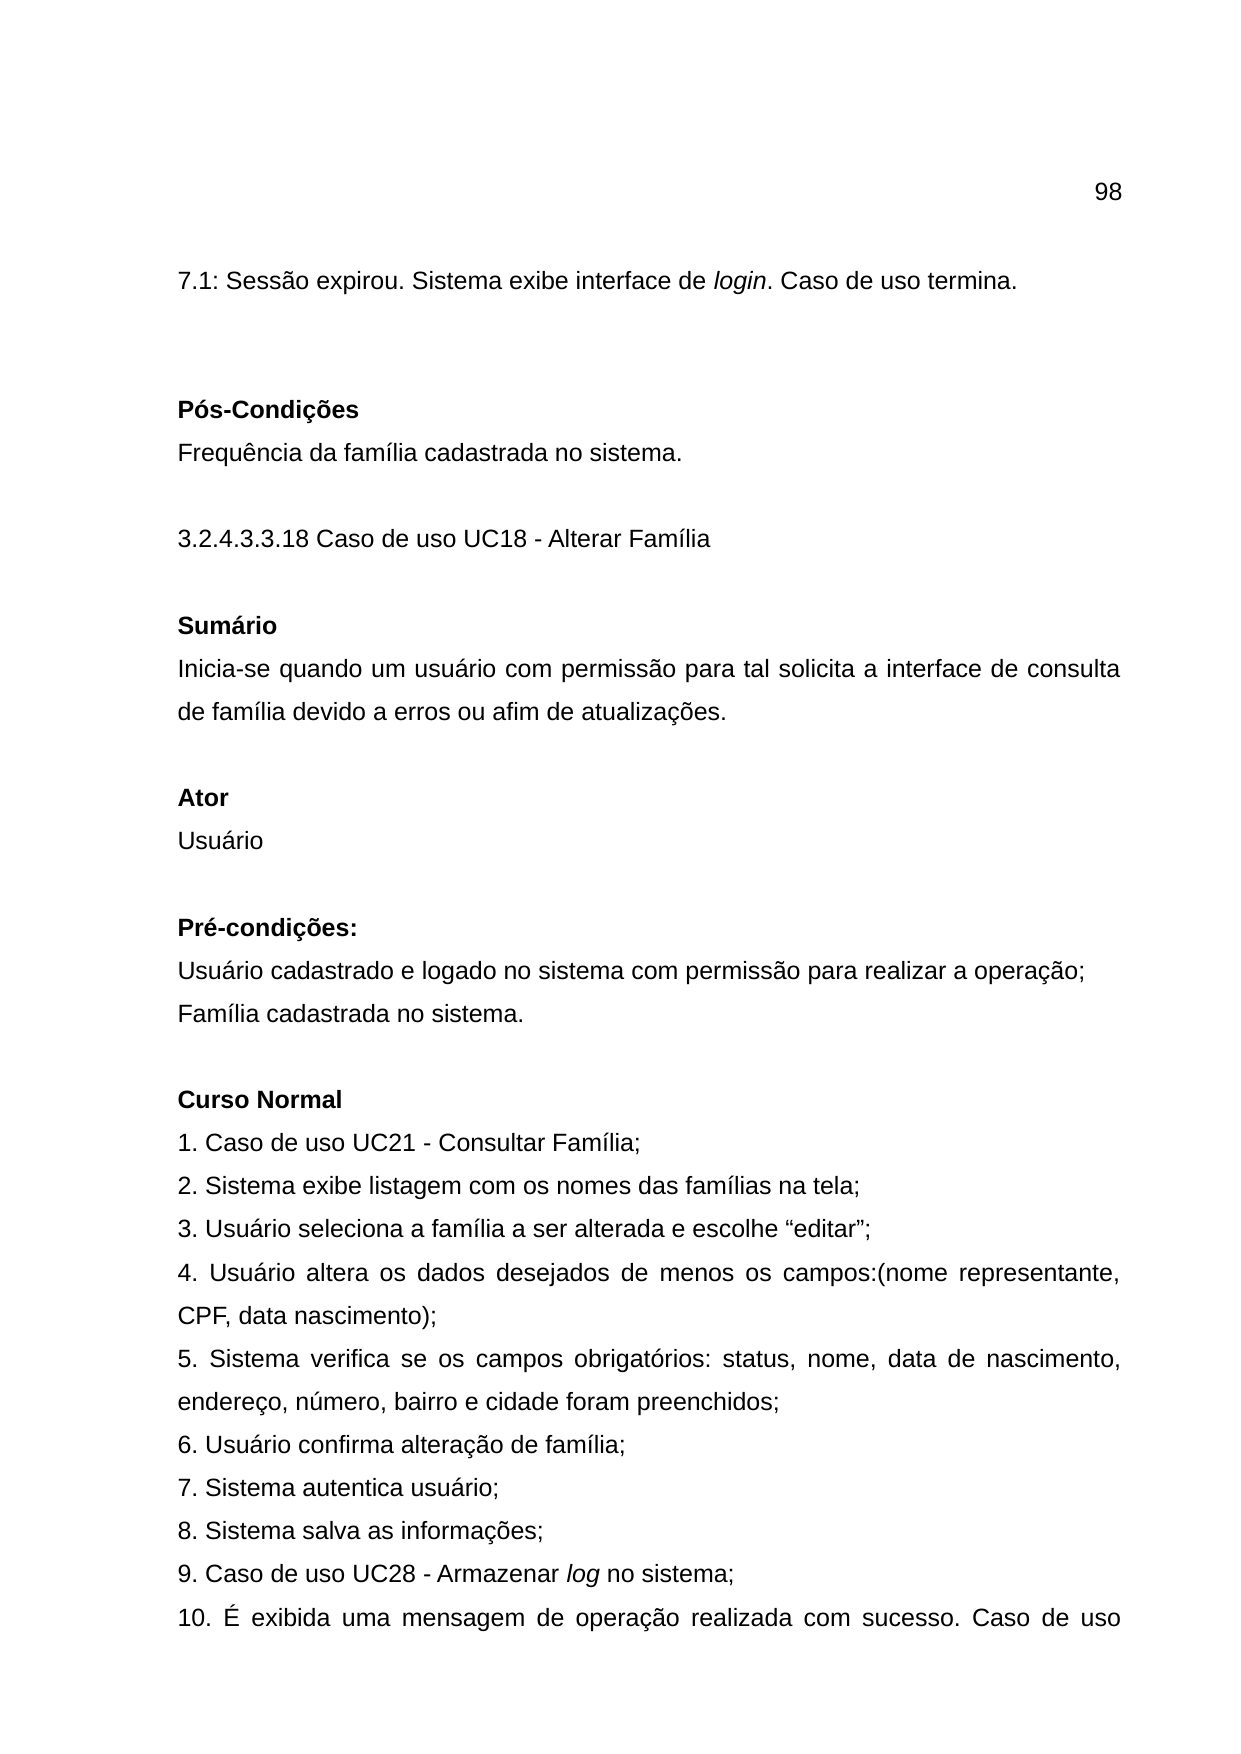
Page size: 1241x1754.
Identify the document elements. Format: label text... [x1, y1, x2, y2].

text Curso Normal [177, 1085, 1122, 1114]
text 5. Sistema verifica se os campos obrigatórios: status, nome, data de nascimento, endereço, número, bairro e cidade foram preenchidos; [177, 1344, 1122, 1416]
text 4. Usuário altera os dados desejados de menos os campos:(nome representante, CPF, data nascimento); [177, 1258, 1122, 1329]
text Usuário [177, 826, 1122, 855]
text Sumário [177, 611, 1122, 639]
text 7. Sistema autentica usuário; [177, 1473, 1122, 1502]
text 6. Usuário confirma alteração de família; [177, 1430, 1122, 1459]
text 3.2.4.3.3.18 Caso de uso UC18 - Alterar Família [177, 524, 1122, 553]
text 10. É exibida uma mensagem de operação realizada com sucesso. Caso de uso [177, 1603, 1122, 1631]
text 2. Sistema exibe listagem com os nomes das famílias na tela; [177, 1171, 1122, 1200]
text Família cadastrada no sistema. [177, 999, 1122, 1028]
text Usuário cadastrado e logado no sistema com permissão para realizar a operação; [177, 956, 1122, 984]
text Ator [177, 783, 1122, 812]
text 8. Sistema salva as informações; [177, 1516, 1122, 1545]
text Frequência da família cadastrada no sistema. [177, 438, 1122, 467]
text Pós-Condições [177, 395, 1122, 424]
text 7.1: Sessão expirou. Sistema exibe interface de login. Caso de uso termina. [177, 266, 1122, 294]
text 1. Caso de uso UC21 - Consultar Família; [177, 1128, 1122, 1157]
text Pré-condições: [177, 913, 1122, 941]
text 9. Caso de uso UC28 - Armazenar log no sistema; [177, 1559, 1122, 1588]
text Inicia-se quando um usuário com permissão para tal solicita a interface de consulta de família devido a erros ou afim de atualizações. [177, 654, 1122, 726]
text 3. Usuário seleciona a família a ser alterada e escolhe “editar”; [177, 1214, 1122, 1243]
